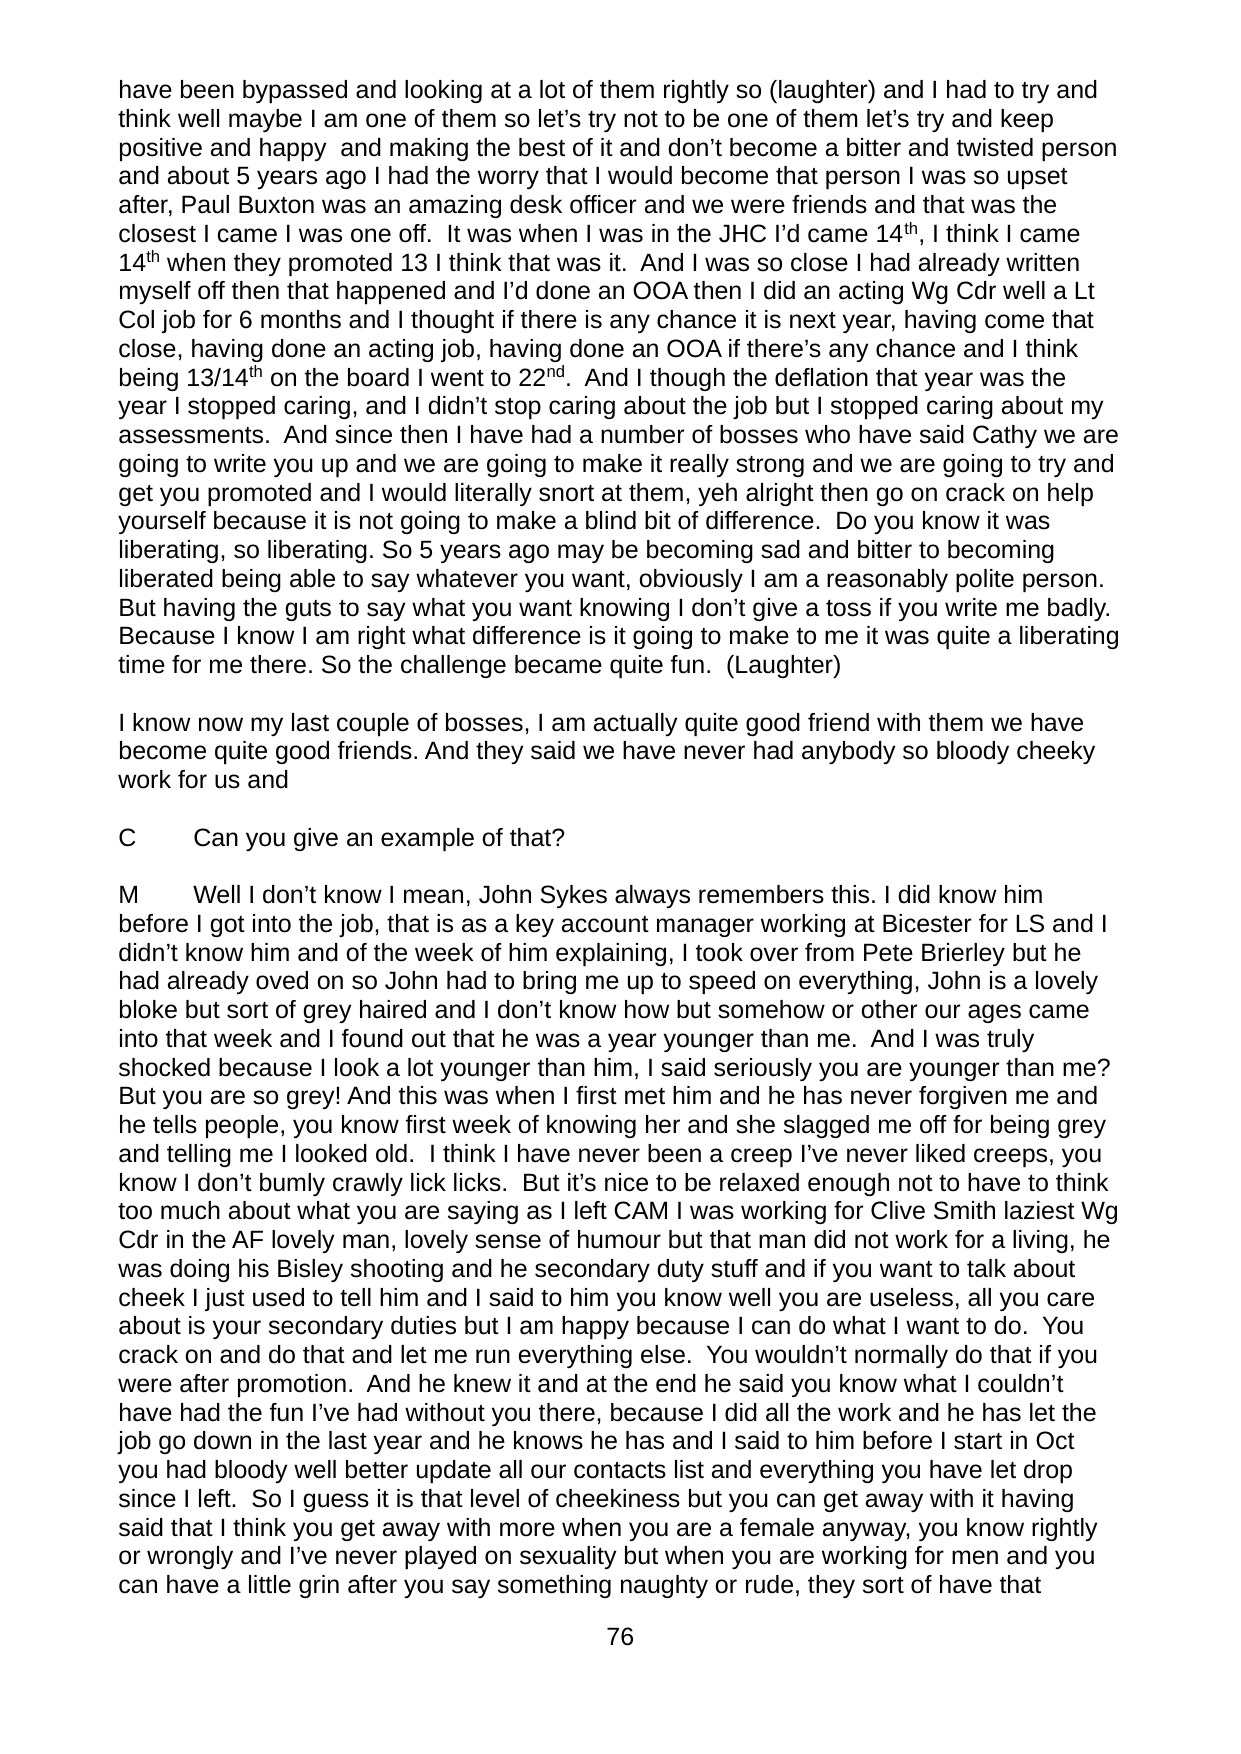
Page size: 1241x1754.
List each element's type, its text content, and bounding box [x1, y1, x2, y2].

text M Well I don’t know I mean, John Sykes always remembers this. I did know him before I got into the job, that is as a key account manager working at Bicester for LS and I didn’t know him and of the week of him explaining, I took over from Pete Brierley but he had already oved on so John had to bring me up to speed on everything, John is a lovely bloke but sort of grey haired and I don’t know how but somehow or other our ages came into that week and I found out that he was a year younger than me. And I was truly shocked because I look a lot younger than him, I said seriously you are younger than me? But you are so grey! And this was when I first met him and he has never forgiven me and he tells people, you know first week of knowing her and she slagged me off for being grey and telling me I looked old. I think I have never been a creep I’ve never liked creeps, you know I don’t bumly crawly lick licks. But it’s nice to be relaxed enough not to have to think too much about what you are saying as I left CAM I was working for Clive Smith laziest Wg Cdr in the AF lovely man, lovely sense of humour but that man did not work for a living, he was doing his Bisley shooting and he secondary duty stuff and if you want to talk about cheek I just used to tell him and I said to him you know well you are useless, all you care about is your secondary duties but I am happy because I can do what I want to do. You crack on and do that and let me run everything else. You wouldn’t normally do that if you were after promotion. And he knew it and at the end he said you know what I couldn’t have had the fun I’ve had without you there, because I did all the work and he has let the job go down in the last year and he knows he has and I said to him before I start in Oct you had bloody well better update all our contacts list and everything you have let drop since I left. So I guess it is that level of cheekiness but you can get away with it having said that I think you get away with more when you are a female anyway, you know rightly or wrongly and I’ve never played on sexuality but when you are working for men and you can have a little grin after you say something naughty or rude, they sort of have that [118, 880, 1122, 1599]
text have been bypassed and looking at a lot of them rightly so (laughter) and I had to try and think well maybe I am one of them so let’s try not to be one of them let’s try and keep positive and happy and making the best of it and don’t become a bitter and twisted person and about 5 years ago I had the worry that I would become that person I was so upset after, Paul Buxton was an amazing desk officer and we were friends and that was the closest I came I was one off. It was when I was in the JHC I’d came 14th, I think I came 14th when they promoted 13 I think that was it. And I was so close I had already written myself off then that happened and I’d done an OOA then I did an acting Wg Cdr well a Lt Col job for 6 months and I thought if there is any chance it is next year, having come that close, having done an acting job, having done an OOA if there’s any chance and I think being 13/14th on the board I went to 22nd. And I though the deflation that year was the year I stopped caring, and I didn’t stop caring about the job but I stopped caring about my assessments. And since then I have had a number of bosses who have said Cathy we are going to write you up and we are going to make it really strong and we are going to try and get you promoted and I would literally snort at them, yeh alright then go on crack on help yourself because it is not going to make a blind bit of difference. Do you know it was liberating, so liberating. So 5 years ago may be becoming sad and bitter to becoming liberated being able to say whatever you want, obviously I am a reasonably polite person. But having the guts to say what you want knowing I don’t give a toss if you write me badly. Because I know I am right what difference is it going to make to me it was quite a liberating time for me there. So the challenge became quite fun. (Laughter) [118, 75, 1122, 679]
text C Can you give an example of that? [118, 822, 1122, 851]
text I know now my last couple of bosses, I am actually quite good friend with them we have become quite good friends. And they said we have never had anybody so bloody cheeky work for us and [118, 707, 1122, 794]
